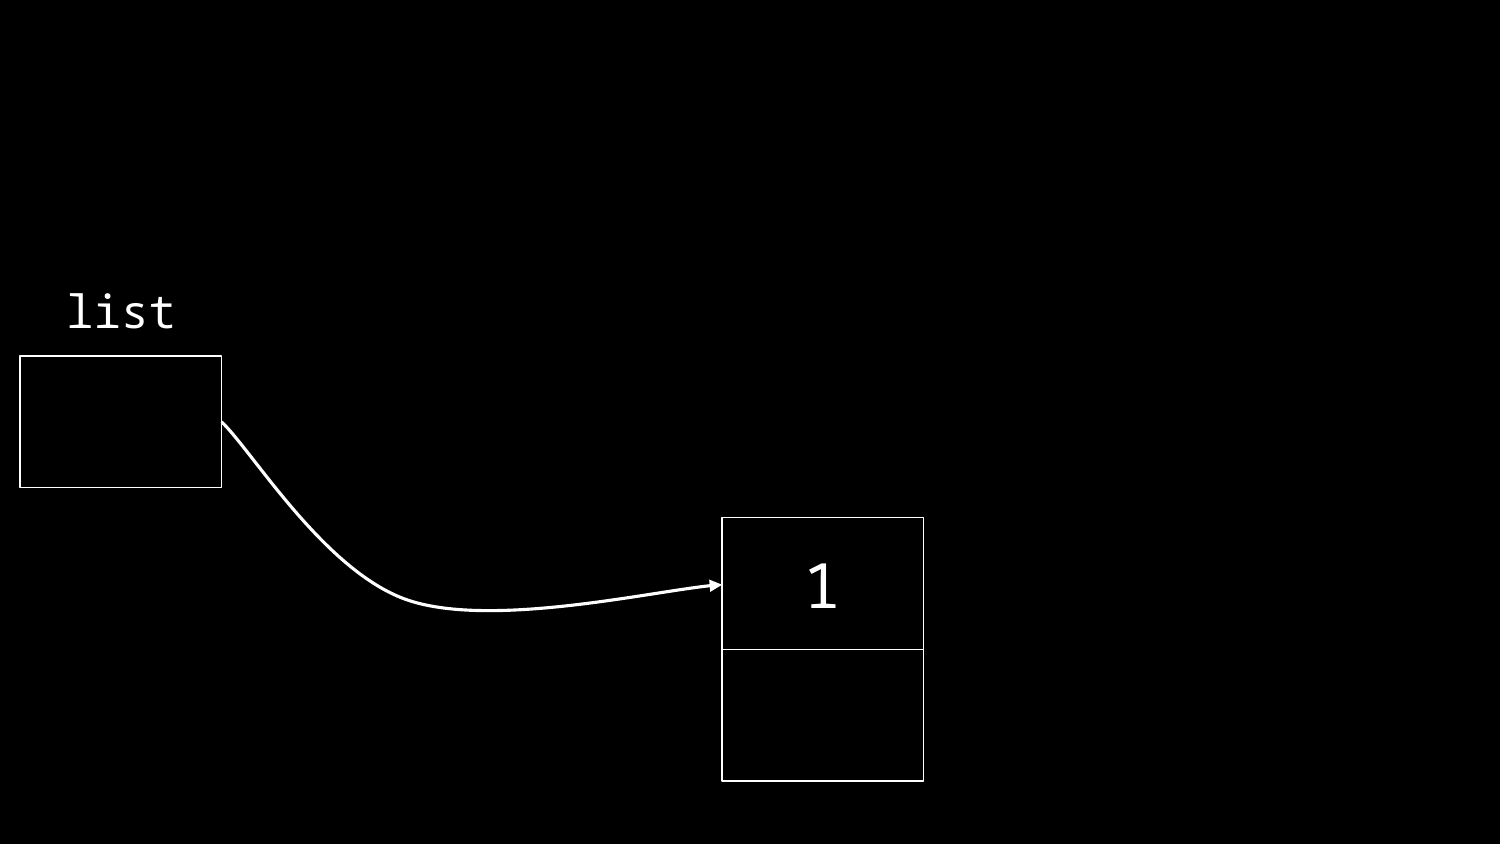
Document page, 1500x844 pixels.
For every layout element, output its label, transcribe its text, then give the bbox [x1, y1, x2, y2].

text_box list [50, 267, 192, 334]
text_box 1 [722, 517, 924, 649]
